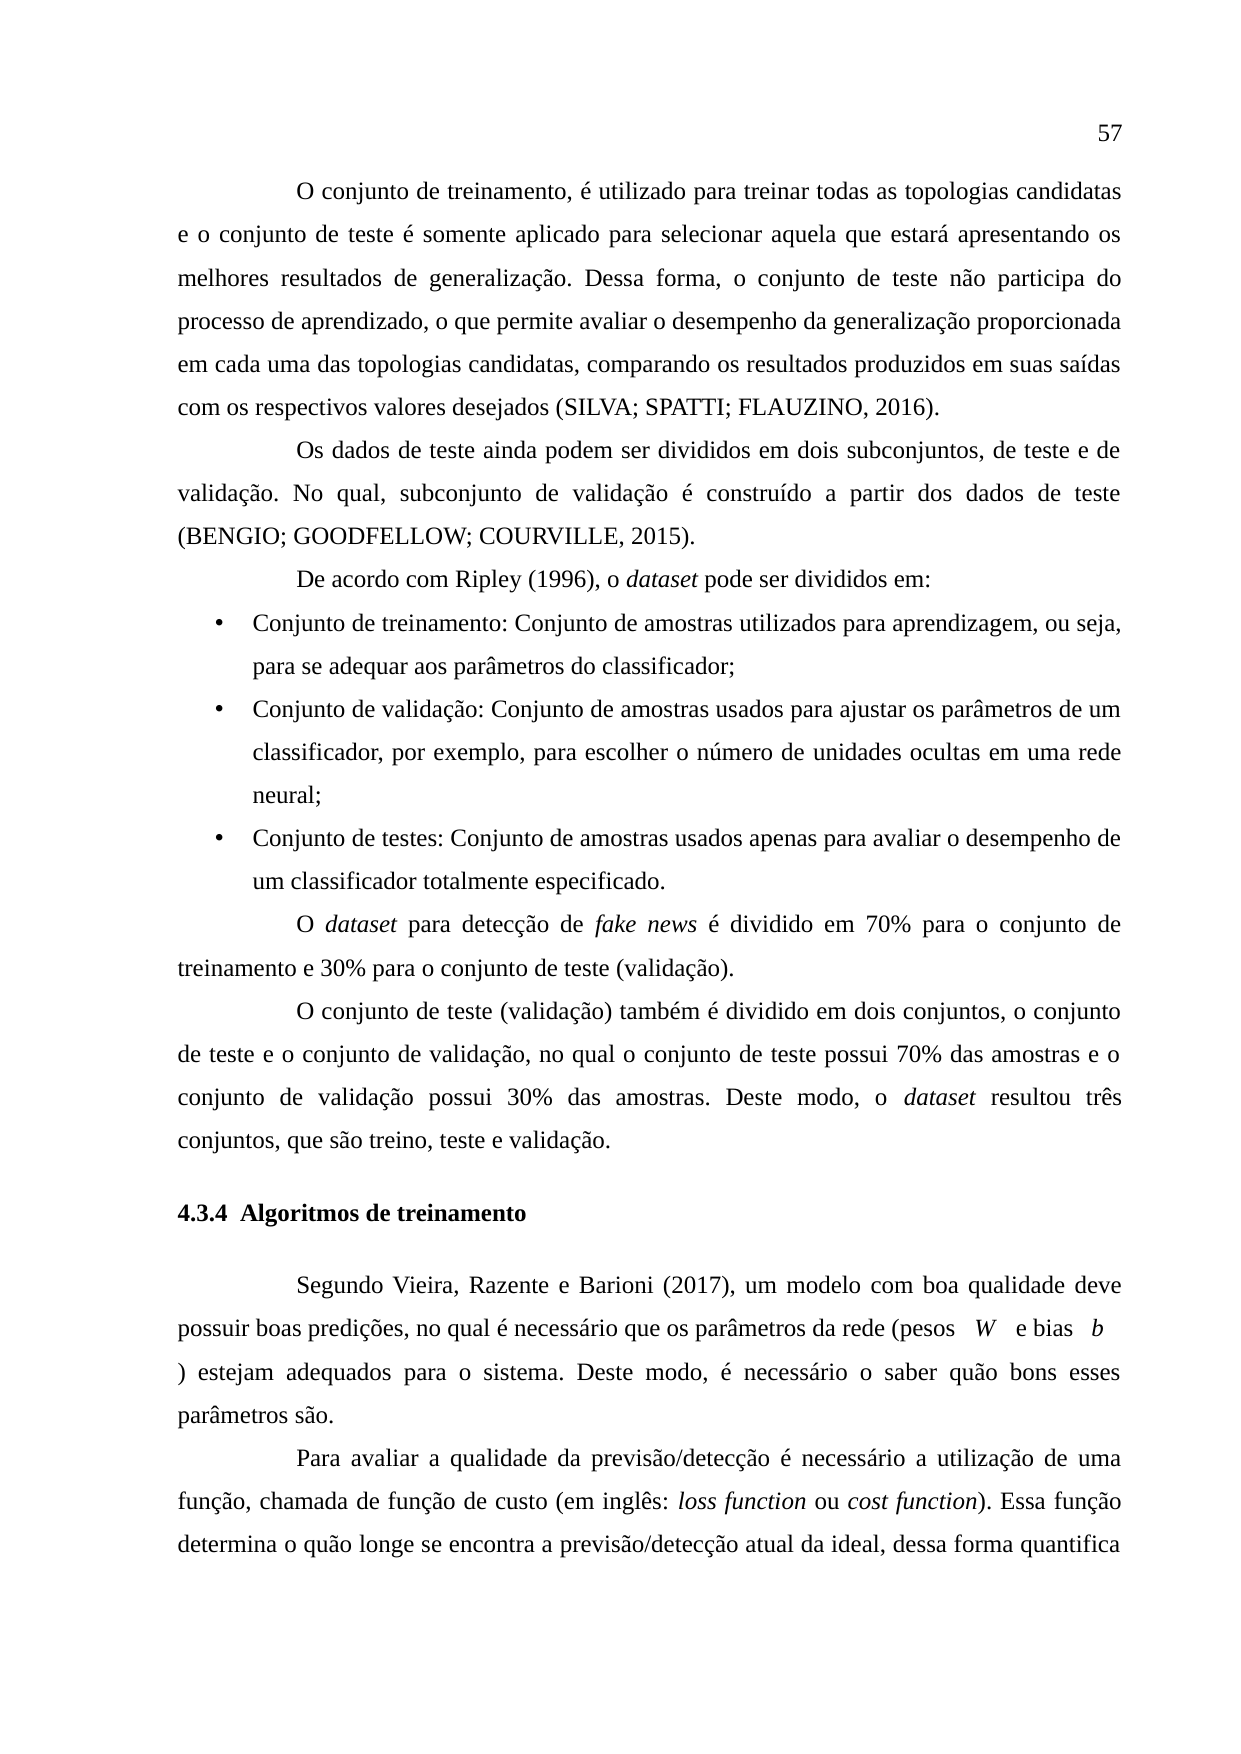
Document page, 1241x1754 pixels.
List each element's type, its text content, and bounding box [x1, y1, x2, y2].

text O dataset para detecção de fake news é dividido em 70% para o conjunto de treinamento e 30% para o conjunto de teste (validação). [177, 909, 1122, 981]
list Conjunto de validação: Conjunto de amostras usados para ajustar os parâmetros de um classificador, por exemplo, para escolher o número de unidades ocultas em uma rede neural; [215, 694, 1122, 809]
list Conjunto de testes: Conjunto de amostras usados apenas para avaliar o desempenho de um classificador totalmente especificado. [215, 823, 1122, 895]
text O conjunto de treinamento, é utilizado para treinar todas as topologias candidatas e o conjunto de teste é somente aplicado para selecionar aquela que estará apresentando os melhores resultados de generalização. Dessa forma, o conjunto de teste não participa do processo de aprendizado, o que permite avaliar o desempenho da generalização proporcionada em cada uma das topologias candidatas, comparando os resultados produzidos em suas saídas com os respectivos valores desejados (SILVA; SPATTI; FLAUZINO, 2016). [177, 176, 1122, 421]
list Conjunto de treinamento: Conjunto de amostras utilizados para aprendizagem, ou seja, para se adequar aos parâmetros do classificador; [215, 608, 1122, 679]
text Os dados de teste ainda podem ser divididos em dois subconjuntos, de teste e de validação. No qual, subconjunto de validação é construído a partir dos dados de teste (BENGIO; GOODFELLOW; COURVILLE, 2015). [177, 435, 1122, 550]
subtitle Algoritmos de treinamento [177, 1198, 1122, 1226]
text Para avaliar a qualidade da previsão/detecção é necessário a utilização de uma função, chamada de função de custo (em inglês: loss function ou cost function). Essa função determina o quão longe se encontra a previsão/detecção atual da ideal, dessa forma quantifica [177, 1443, 1122, 1558]
text De acordo com Ripley (1996), o dataset pode ser divididos em: [177, 564, 1122, 593]
text O conjunto de teste (validação) também é dividido em dois conjuntos, o conjunto de teste e o conjunto de validação, no qual o conjunto de teste possui 70% das amostras e o conjunto de validação possui 30% das amostras. Deste modo, o dataset resultou três conjuntos, que são treino, teste e validação. [177, 996, 1122, 1154]
text Segundo Vieira, Razente e Barioni (2017), um modelo com boa qualidade deve possuir boas predições, no qual é necessário que os parâmetros da rede (pesose bias) estejam adequados para o sistema. Deste modo, é necessário o saber quão bons esses parâmetros são. [177, 1270, 1122, 1428]
